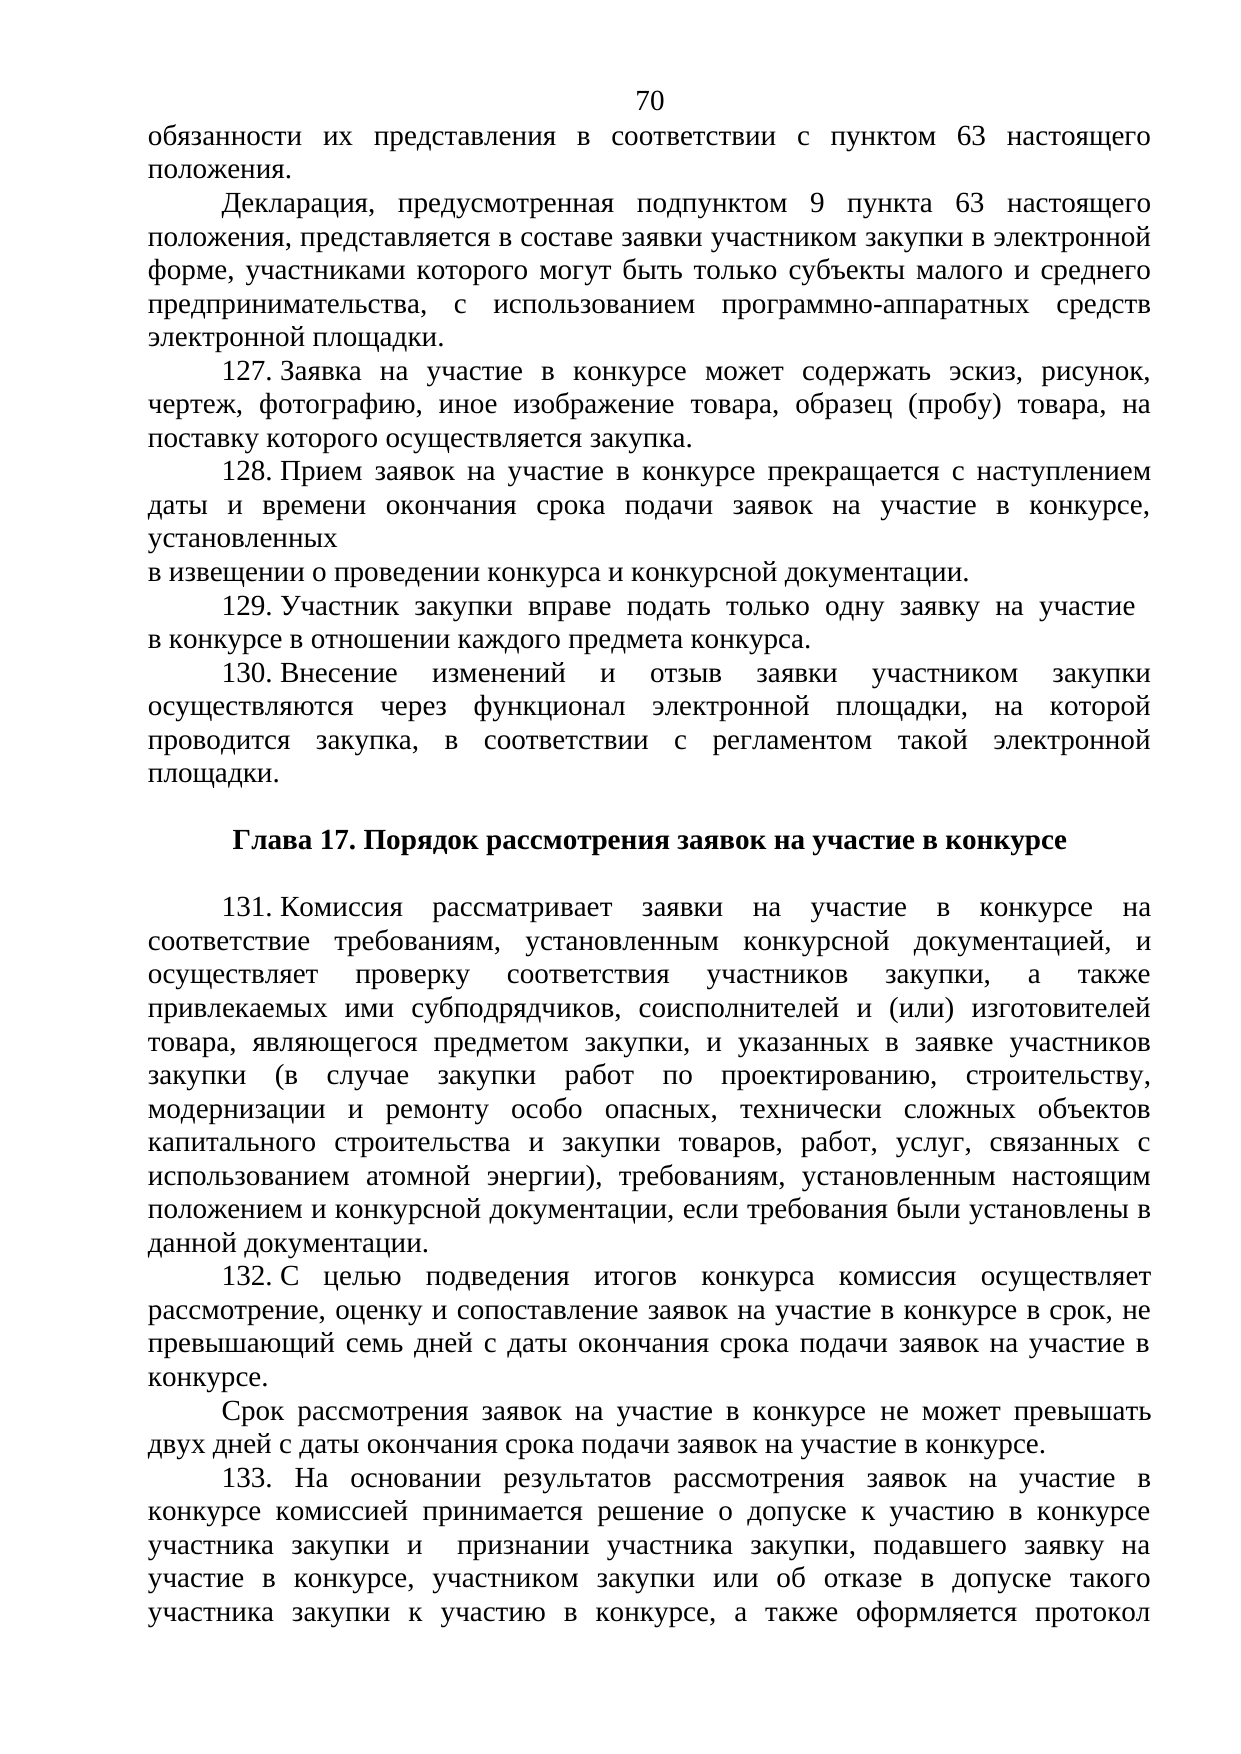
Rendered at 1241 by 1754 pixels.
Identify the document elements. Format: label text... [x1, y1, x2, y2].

text Срок рассмотрения заявок на участие в конкурсе не может превышать двух дней с даты окончания срока подачи заявок на участие в конкурсе. [148, 1393, 1152, 1460]
text 131. Комиссия рассматривает заявки на участие в конкурсе на соответствие требованиям, установленным конкурсной документацией, и осуществляет проверку соответствия участников закупки, а также привлекаемых ими субподрядчиков, соисполнителей и (или) изготовителей товара, являющегося предметом закупки, и указанных в заявке участников закупки (в случае закупки работ по проектированию, строительству, модернизации и ремонту особо опасных, технически сложных объектов капитального строительства и закупки товаров, работ, услуг, связанных с использованием атомной энергии), требованиям, установленным настоящим положением и конкурсной документации, если требования были установлены в данной документации. [148, 889, 1152, 1258]
text Декларация, предусмотренная подпунктом 9 пункта 63 настоящего положения, представляется в составе заявки участником закупки в электронной форме, участниками которого могут быть только субъекты малого и среднего предпринимательства, с использованием программно-аппаратных средств электронной площадки. [148, 185, 1152, 353]
text 132. С целью подведения итогов конкурса комиссия осуществляет рассмотрение, оценку и сопоставление заявок на участие в конкурсе в срок, не превышающий семь дней с даты окончания срока подачи заявок на участие в конкурсе. [148, 1258, 1152, 1393]
text 129. Участник закупки вправе подать только одну заявку на участие в конкурсе в отношении каждого предмета конкурса. [148, 588, 1152, 655]
text 128. Прием заявок на участие в конкурсе прекращается с наступлением даты и времени окончания срока подачи заявок на участие в конкурсе, установленных в извещении о проведении конкурса и конкурсной документации. [148, 453, 1152, 588]
text обязанности их представления в соответствии с пунктом 63 настоящего положения. [148, 118, 1152, 185]
text Глава 17. Порядок рассмотрения заявок на участие в конкурсе [148, 822, 1152, 856]
text 133. На основании результатов рассмотрения заявок на участие в конкурсе комиссией принимается решение о допуске к участию в конкурсе участника закупки и признании участника закупки, подавшего заявку на участие в конкурсе, участником закупки или об отказе в допуске такого участника закупки к участию в конкурсе, а также оформляется протокол [148, 1460, 1152, 1627]
text 130. Внесение изменений и отзыв заявки участником закупки осуществляются через функционал электронной площадки, на которой проводится закупка, в соответствии с регламентом такой электронной площадки. [148, 655, 1152, 789]
text 127. Заявка на участие в конкурсе может содержать эскиз, рисунок, чертеж, фотографию, иное изображение товара, образец (пробу) товара, на поставку которого осуществляется закупка. [148, 353, 1152, 453]
